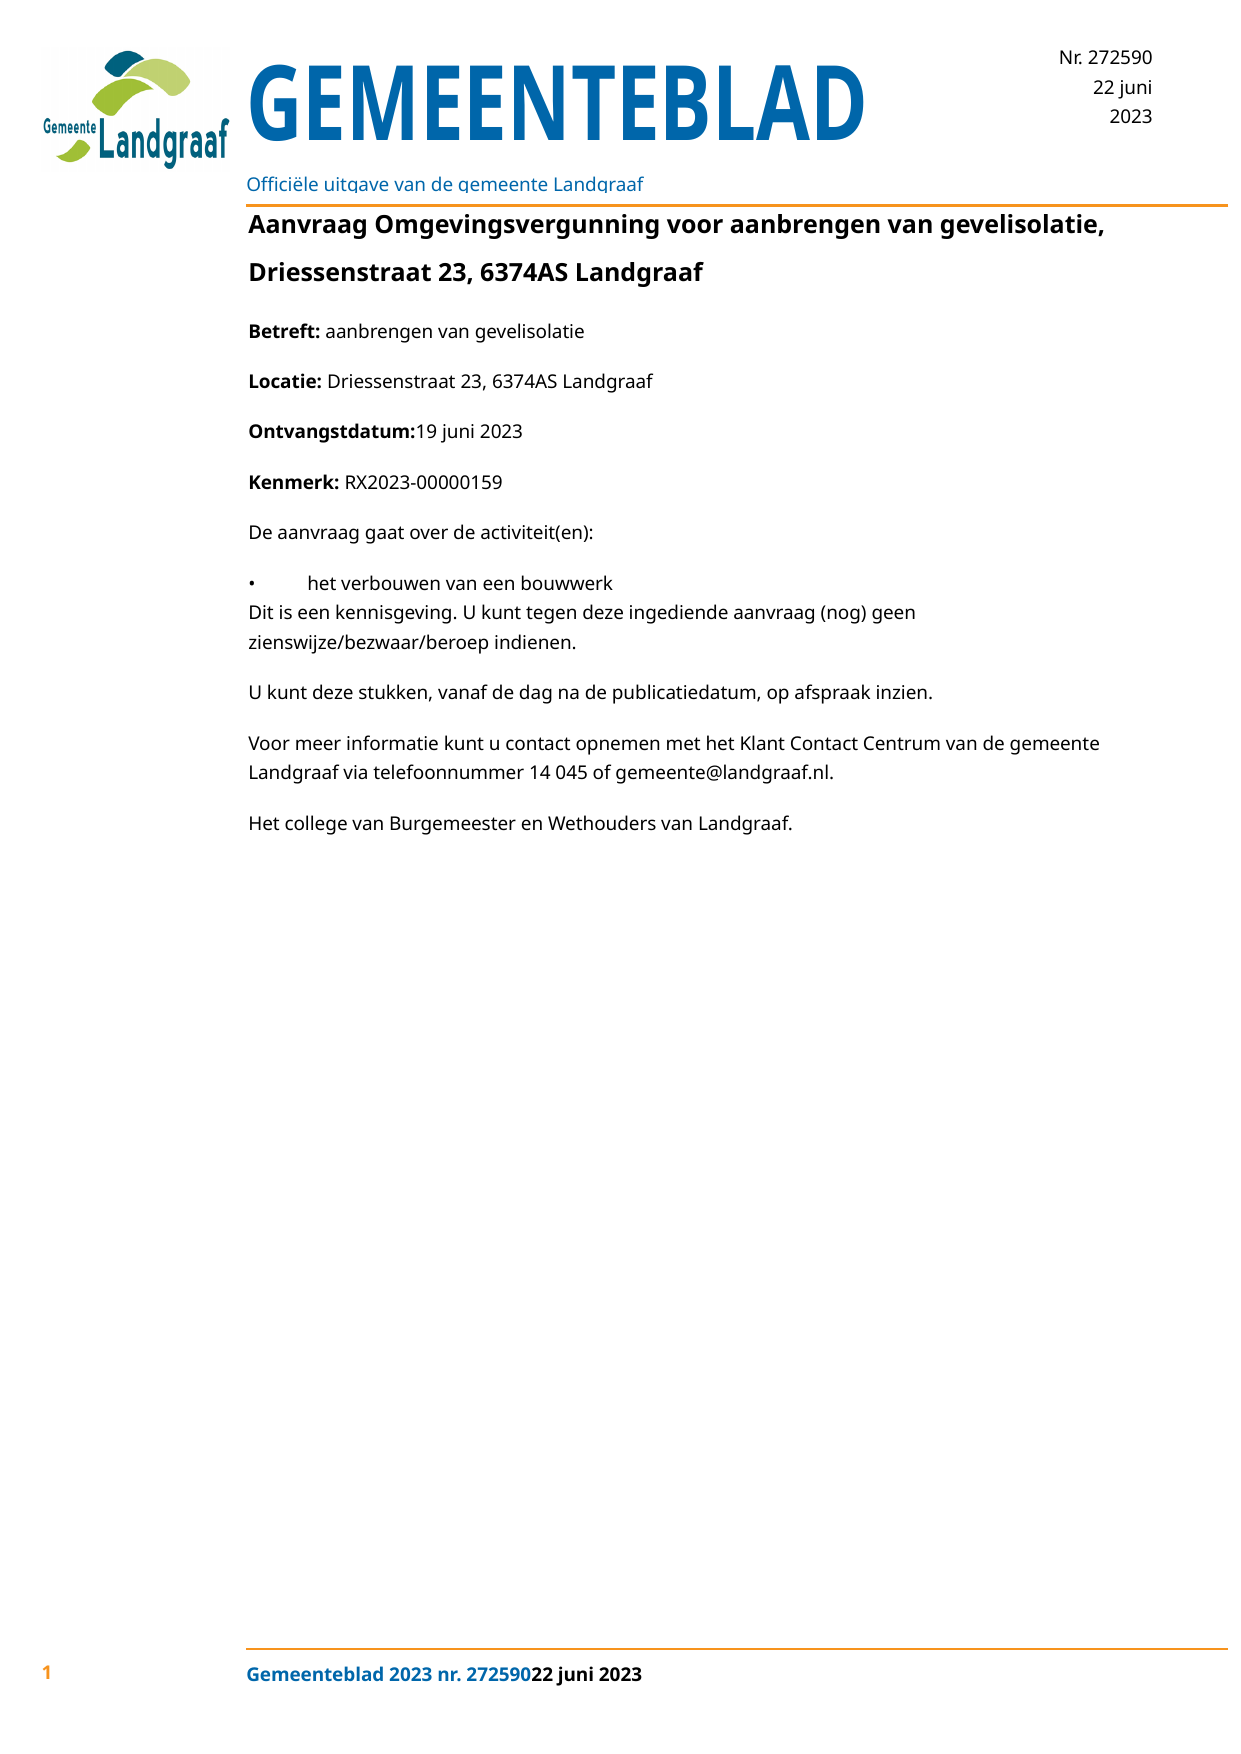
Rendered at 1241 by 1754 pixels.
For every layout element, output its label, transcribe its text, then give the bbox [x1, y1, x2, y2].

list het verbouwen van een bouwwerk [248, 570, 1152, 596]
text De aanvraag gaat over de activiteit(en): [248, 519, 1152, 545]
text Ontvangstdatum:19 juni 2023 [248, 419, 1152, 444]
text Dit is een kennisgeving. U kunt tegen deze ingediende aanvraag (nog) geen zienswijze/bezwaar/beroep indienen. [248, 599, 1152, 655]
text Het college van Burgemeester en Wethouders van Landgraaf. [248, 810, 1152, 836]
text Locatie: Driessenstraat 23, 6374AS Landgraaf [248, 368, 1152, 394]
picture [41, 47, 231, 172]
text Kenmerk: RX2023-00000159 [248, 469, 1152, 495]
text Aanvraag Omgevingsvergunning voor aanbrengen van gevelisolatie, Driessenstraat 23, 6374AS Landgraaf [248, 207, 1152, 288]
text Betreft: aanbrengen van gevelisolatie [248, 318, 1152, 344]
text U kunt deze stukken, vanaf de dag na de publicatiedatum, op afspraak inzien. [248, 679, 1152, 705]
text Voor meer informatie kunt u contact opnemen met het Klant Contact Centrum van de gemeente Landgraaf via telefoonnummer 14 045 of gemeente@landgraaf.nl. [248, 730, 1152, 785]
